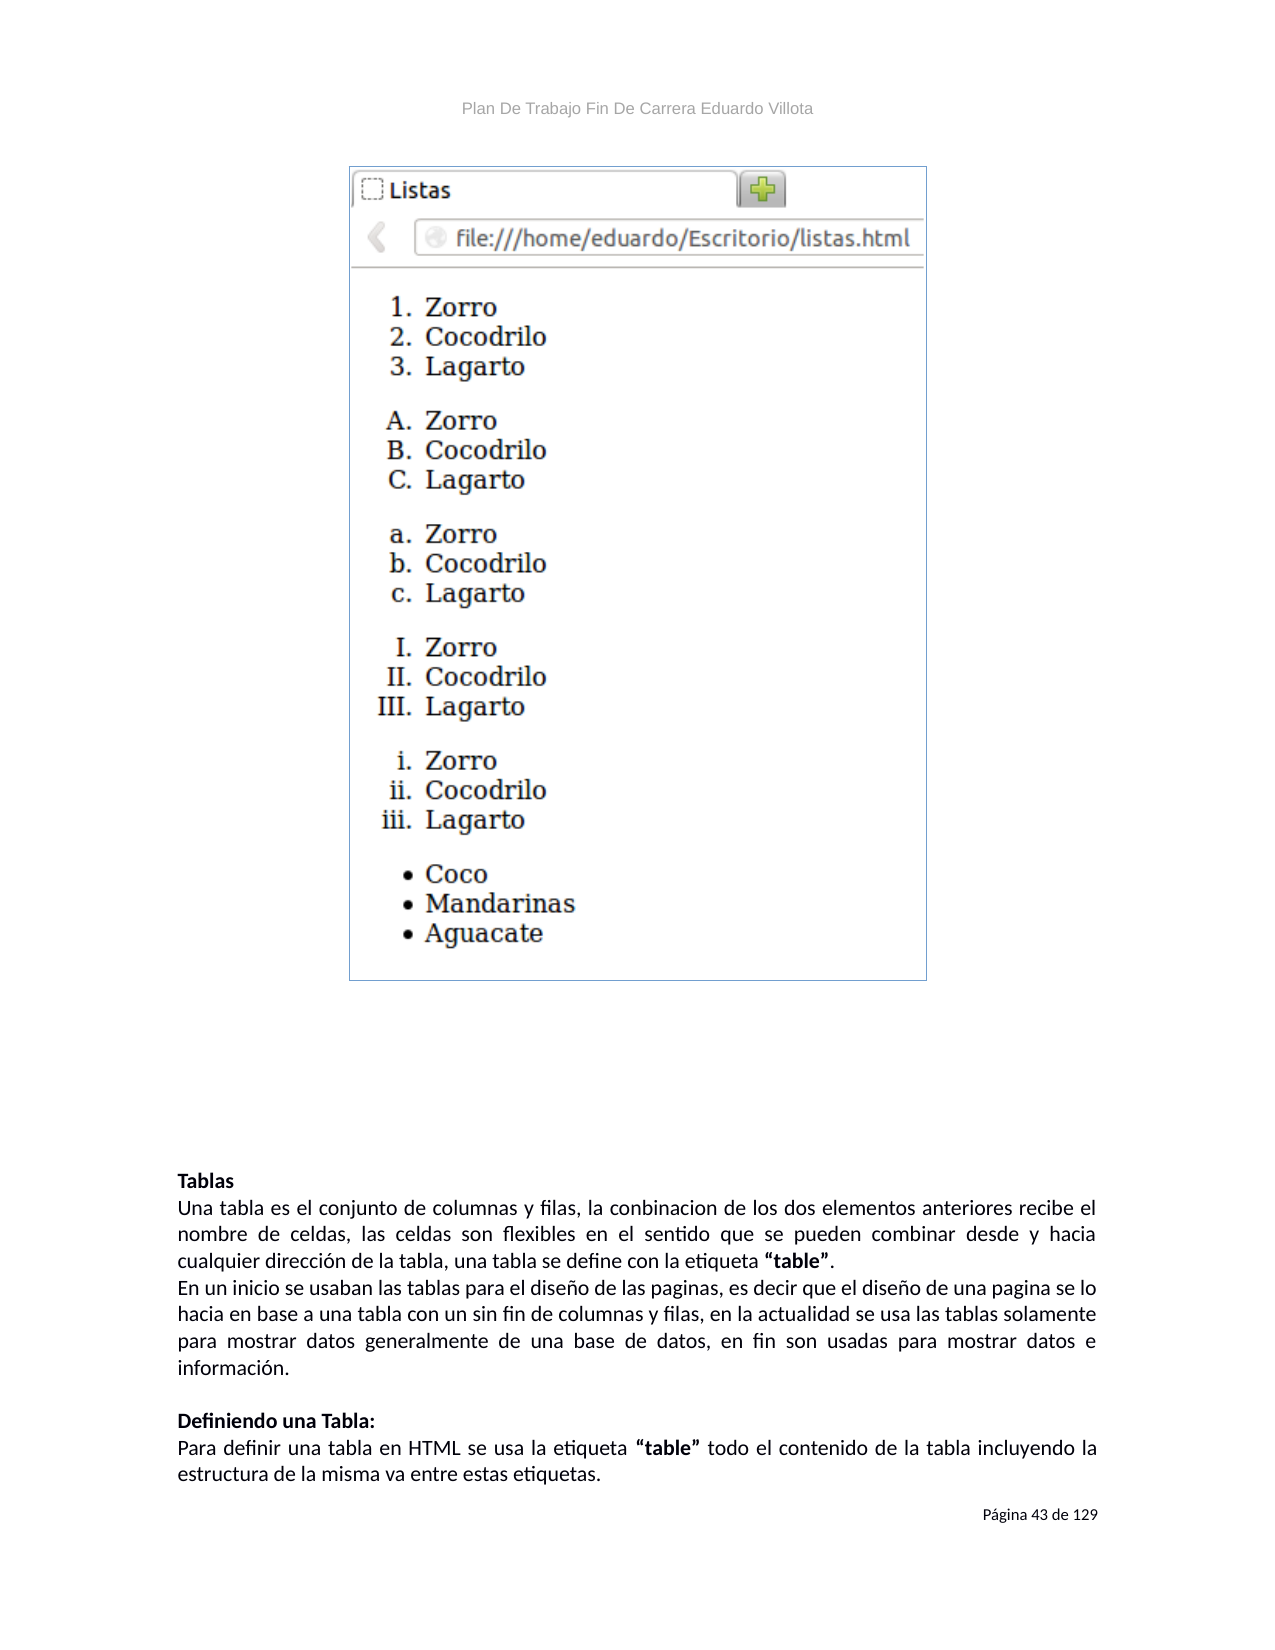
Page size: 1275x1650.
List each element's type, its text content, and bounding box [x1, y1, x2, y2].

text Definiendo una Tabla: [177, 1407, 1098, 1434]
text Tablas [177, 1167, 1098, 1194]
text En un inicio se usaban las tablas para el diseño de las paginas, es decir que el diseño de una pagina se lo hacia en base a una tabla con un sin fin de columnas y filas, en la actualidad se usa las tablas solamente para mostrar datos generalmente de una base de datos, en fin son usadas para mostrar datos e información. [177, 1274, 1098, 1380]
text Para definir una tabla en HTML se usa la etiqueta “table” todo el contenido de la tabla incluyendo la estructura de la misma va entre estas etiquetas. [177, 1434, 1098, 1487]
text Una tabla es el conjunto de columnas y filas, la conbinacion de los dos elementos anteriores recibe el nombre de celdas, las celdas son flexibles en el sentido que se pueden combinar desde y hacia cualquier dirección de la tabla, una tabla se define con la etiqueta “table”. [177, 1194, 1098, 1274]
picture [351, 169, 924, 978]
